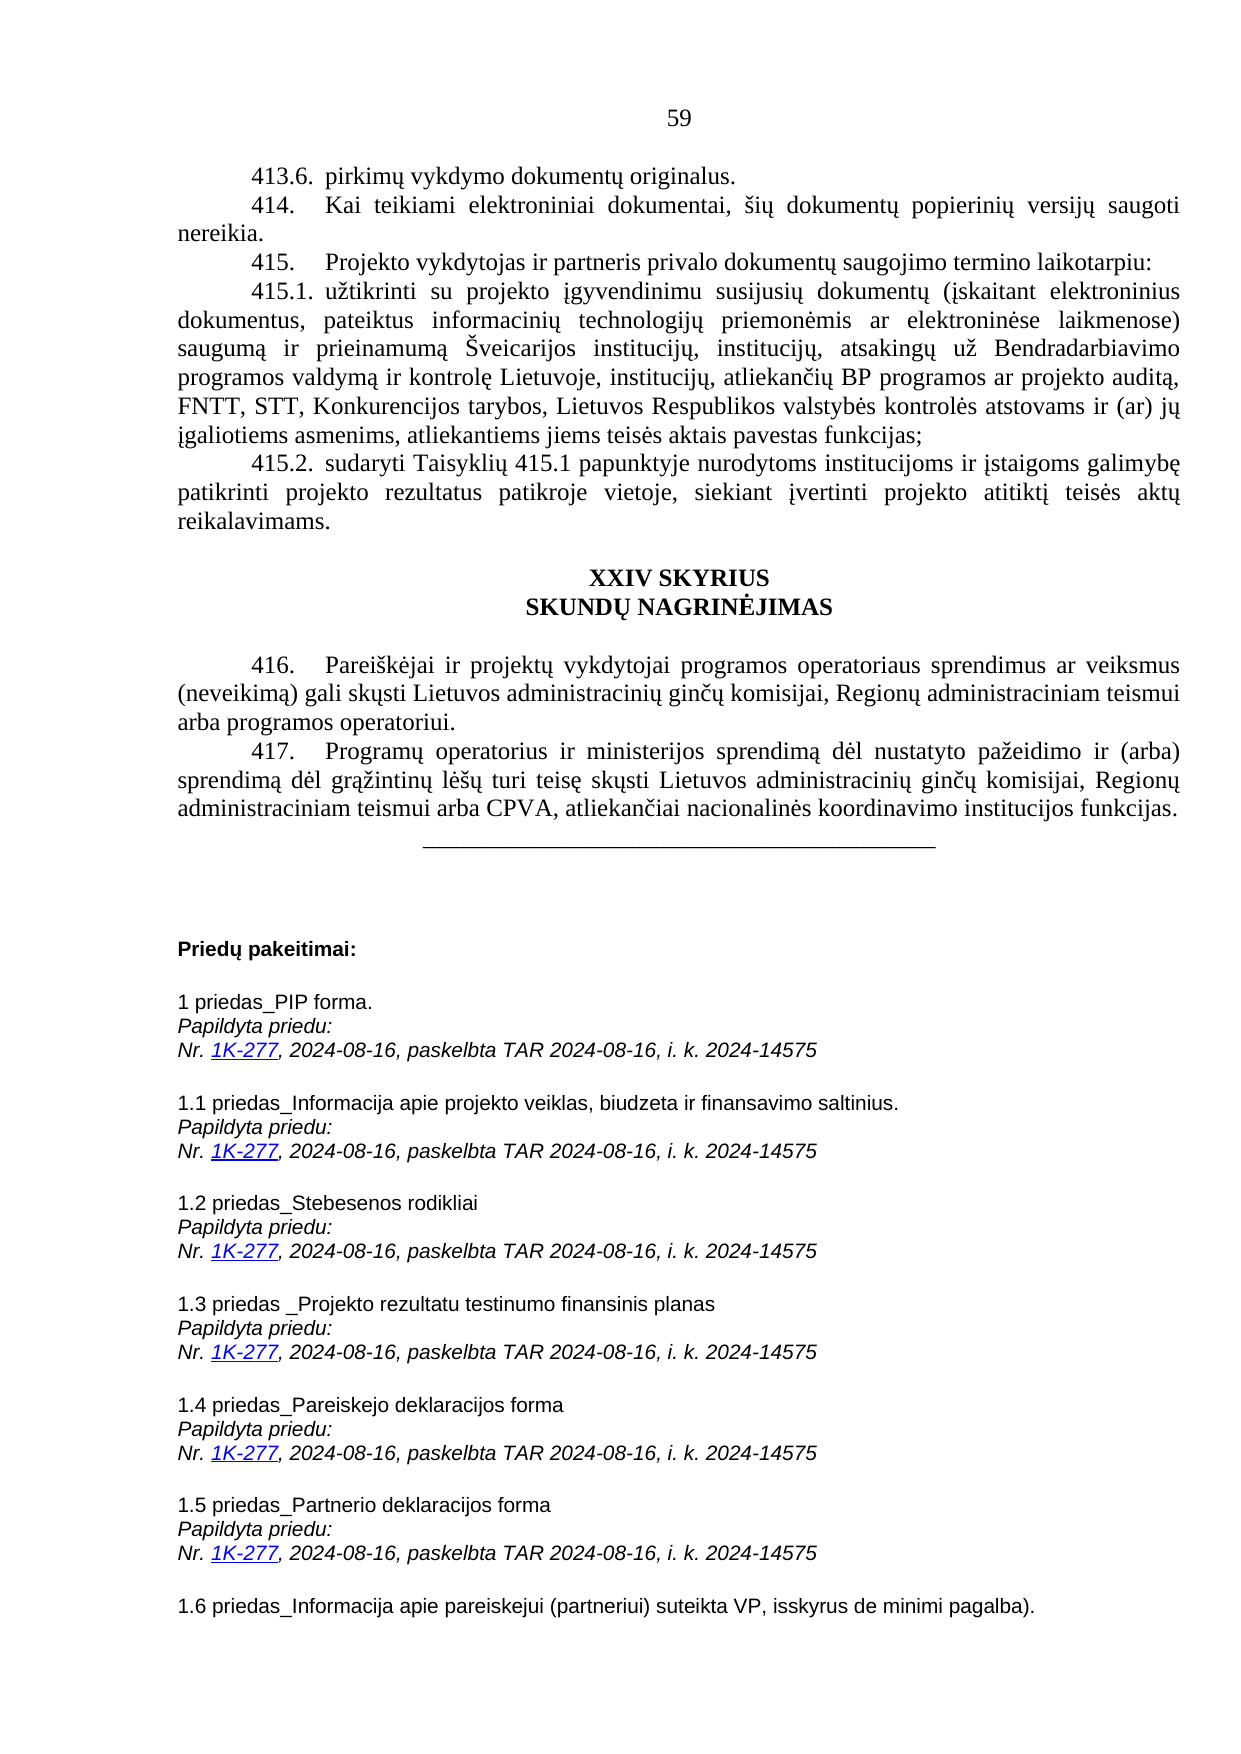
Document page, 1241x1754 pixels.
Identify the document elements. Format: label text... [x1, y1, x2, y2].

text Nr. 1K-277, 2024-08-16, paskelbta TAR 2024-08-16, i. k. 2024-14575 [177, 1541, 1181, 1565]
text 1.6 priedas_Informacija apie pareiskejui (partneriui) suteikta VP, isskyrus de minimi pagalba). [177, 1594, 1181, 1618]
text Nr. 1K-277, 2024-08-16, paskelbta TAR 2024-08-16, i. k. 2024-14575 [177, 1138, 1181, 1162]
text 415. Projekto vykdytojas ir partneris privalo dokumentų saugojimo termino laikotarpiu: [177, 247, 1181, 276]
text Nr. 1K-277, 2024-08-16, paskelbta TAR 2024-08-16, i. k. 2024-14575 [177, 1340, 1181, 1364]
text 1 priedas_PIP forma. [177, 990, 1181, 1014]
text 1.5 priedas_Partnerio deklaracijos forma [177, 1493, 1181, 1517]
text 1.1 priedas_Informacija apie projekto veiklas, biudzeta ir finansavimo saltinius. [177, 1091, 1181, 1114]
text Priedų pakeitimai: [177, 937, 1181, 961]
text Nr. 1K-277, 2024-08-16, paskelbta TAR 2024-08-16, i. k. 2024-14575 [177, 1038, 1181, 1062]
text Papildyta priedu: [177, 1114, 1181, 1138]
text Nr. 1K-277, 2024-08-16, paskelbta TAR 2024-08-16, i. k. 2024-14575 [177, 1239, 1181, 1263]
text 1.2 priedas_Stebesenos rodikliai [177, 1191, 1181, 1215]
text Papildyta priedu: [177, 1416, 1181, 1440]
text Papildyta priedu: [177, 1316, 1181, 1340]
text _________________________________________ [177, 822, 1181, 851]
text Papildyta priedu: [177, 1215, 1181, 1239]
text Skundų nagrinėjimas [177, 592, 1181, 621]
text 416. Pareiškėjai ir projektų vykdytojai programos operatoriaus sprendimus ar veiksmus (neveikimą) gali skųsti Lietuvos administracinių ginčų komisijai, Regionų administraciniam teismui arba programos operatoriui. [177, 650, 1181, 736]
text Nr. 1K-277, 2024-08-16, paskelbta TAR 2024-08-16, i. k. 2024-14575 [177, 1440, 1181, 1464]
text 1.4 priedas_Pareiskejo deklaracijos forma [177, 1392, 1181, 1416]
text 417. Programų operatorius ir ministerijos sprendimą dėl nustatyto pažeidimo ir (arba) sprendimą dėl grąžintinų lėšų turi teisę skųsti Lietuvos administracinių ginčų komisijai, Regionų administraciniam teismui arba CPVA, atliekančiai nacionalinės koordinavimo institucijos funkcijas. [177, 736, 1181, 822]
text XXIV SKYRIUS [177, 563, 1181, 592]
text 1.3 priedas _Projekto rezultatu testinumo finansinis planas [177, 1292, 1181, 1316]
text 415.1. užtikrinti su projekto įgyvendinimu susijusių dokumentų (įskaitant elektroninius dokumentus, pateiktus informacinių technologijų priemonėmis ar elektroninėse laikmenose) saugumą ir prieinamumą Šveicarijos institucijų, institucijų, atsakingų už Bendradarbiavimo programos valdymą ir kontrolę Lietuvoje, institucijų, atliekančių BP programos ar projekto auditą, FNTT, STT, Konkurencijos tarybos, Lietuvos Respublikos valstybės kontrolės atstovams ir (ar) jų įgaliotiems asmenims, atliekantiems jiems teisės aktais pavestas funkcijas; [177, 276, 1181, 448]
text Papildyta priedu: [177, 1517, 1181, 1541]
text 414. Kai teikiami elektroniniai dokumentai, šių dokumentų popierinių versijų saugoti nereikia. [177, 190, 1181, 247]
text 415.2. sudaryti Taisyklių 415.1 papunktyje nurodytoms institucijoms ir įstaigoms galimybę patikrinti projekto rezultatus patikroje vietoje, siekiant įvertinti projekto atitiktį teisės aktų reikalavimams. [177, 448, 1181, 535]
text Papildyta priedu: [177, 1014, 1181, 1038]
text 413.6. pirkimų vykdymo dokumentų originalus. [177, 161, 1181, 190]
